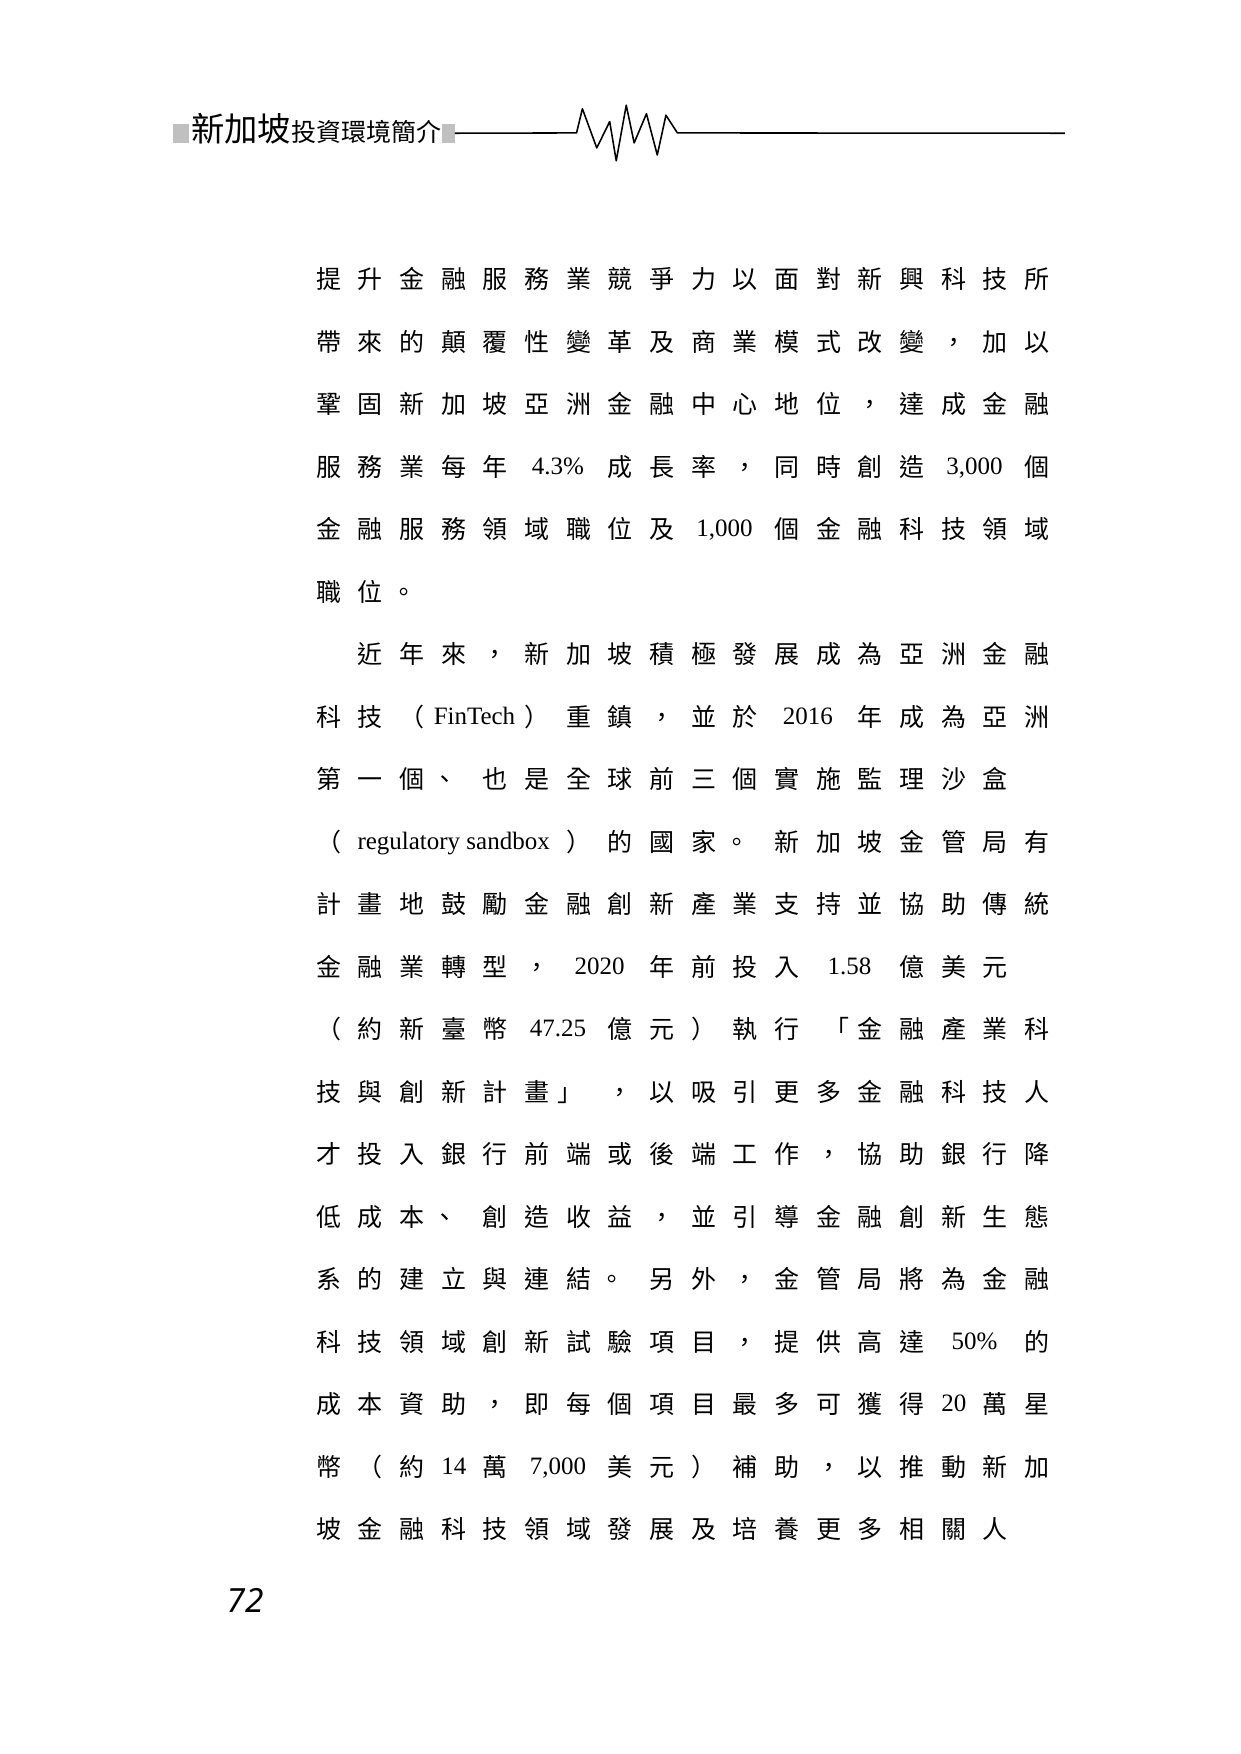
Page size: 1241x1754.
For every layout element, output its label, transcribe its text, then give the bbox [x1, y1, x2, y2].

text 提升金融服務業競爭力以面對新興科技所帶來的顛覆性變革及商業模式改變，加以鞏固新加坡亞洲金融中心地位，達成金融服務業每年4.3%成長率，同時創造3,000個金融服務領域職位及1,000個金融科技領域職位。 [281, 236, 1058, 611]
text 近年來，新加坡積極發展成為亞洲金融科技（FinTech）重鎮，並於2016年成為亞洲第一個、也是全球前三個實施監理沙盒（regulatory sandbox）的國家。新加坡金管局有計畫地鼓勵金融創新產業支持並協助傳統金融業轉型，2020年前投入1.58億美元（約新臺幣47.25億元）執行「金融產業科技與創新計畫」，以吸引更多金融科技人才投入銀行前端或後端工作，協助銀行降低成本、創造收益，並引導金融創新生態系的建立與連結。另外，金管局將為金融科技領域創新試驗項目，提供高達50%的成本資助，即每個項目最多可獲得20萬星幣（約14萬7,000美元）補助，以推動新加坡金融科技領域發展及培養更多相關人 [281, 611, 1058, 1549]
